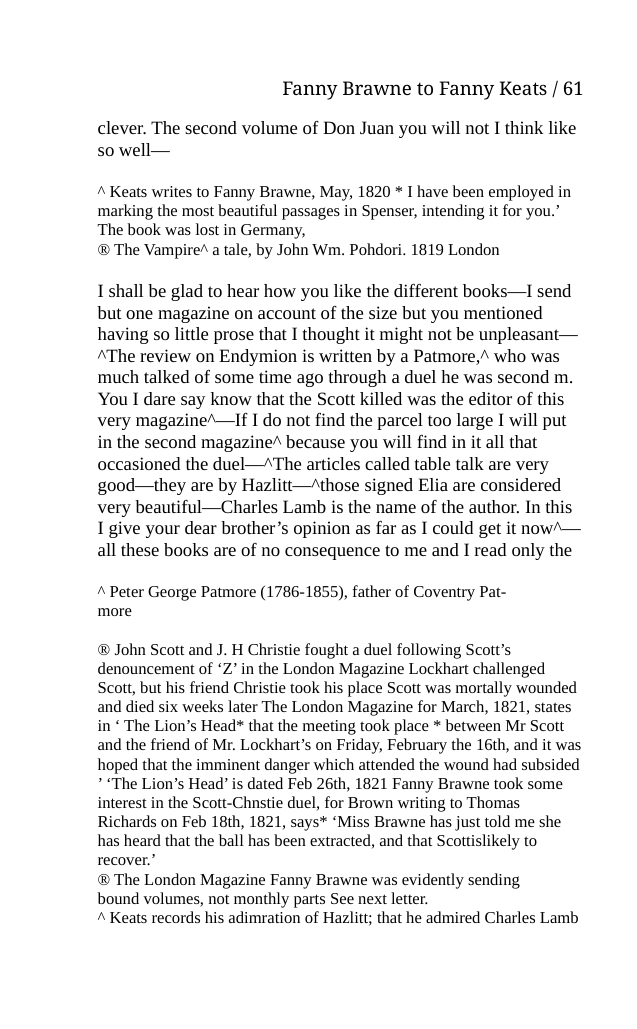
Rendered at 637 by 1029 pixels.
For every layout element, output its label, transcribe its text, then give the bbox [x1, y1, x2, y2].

text clever. The second volume of Don Juan you will not I think like so well— [97, 117, 583, 160]
text denouncement of ‘Z’ in the London Magazine Lockhart challenged Scott, but his friend Christie took his place Scott was mortally wounded and died six weeks later The London Magazine for March, 1821, states in ‘ The Lion’s Head* that the meeting took place * between Mr Scott and the friend of Mr. Lockhart’s on Friday, February the 16th, and it was hoped that the imminent danger which attended the wound had subsided ’ ‘The Lion’s Head’ is dated Feb 26th, 1821 Fanny Brawne took some interest in the Scott-Chnstie duel, for Brown writing to Thomas Richards on Feb 18th, 1821, says* ‘Miss Brawne has just told me she has heard that the ball has been extracted, and that Scottislikely to recover.’ [97, 658, 583, 869]
text more [97, 601, 583, 620]
text I shall be glad to hear how you like the different books—I send but one magazine on account of the size but you mentioned having so little prose that I thought it might not be unpleasant—^The review on Endymion is written by a Patmore,^ who was much talked of some time ago through a duel he was second m. You I dare say know that the Scott killed was the editor of this very magazine^—If I do not find the parcel too large I will put in the second magazine^ because you will find in it all that occasioned the duel—^The articles called table talk are very good—they are by Hazlitt—^those signed Elia are considered very beautiful—Charles Lamb is the name of the author. In this I give your dear brother’s opinion as far as I could get it now^—all these books are of no consequence to me and I read only the [97, 280, 583, 560]
text ® The Vampire^ a tale, by John Wm. Pohdori. 1819 London [97, 239, 583, 258]
text bound volumes, not monthly parts See next letter. [97, 888, 583, 908]
text ^ Keats records his adimration of Hazlitt; that he admired Charles Lamb [97, 908, 583, 927]
text ^ Peter George Patmore (1786-1855), father of Coventry Pat- [97, 582, 583, 601]
text ^ Keats writes to Fanny Brawne, May, 1820 * I have been employed in marking the most beautiful passages in Spenser, intending it for you.’ The book was lost in Germany, [97, 182, 583, 239]
text ® The London Magazine Fanny Brawne was evidently sending [97, 869, 583, 888]
text ® John Scott and J. H Christie fought a duel following Scott’s [97, 639, 583, 658]
